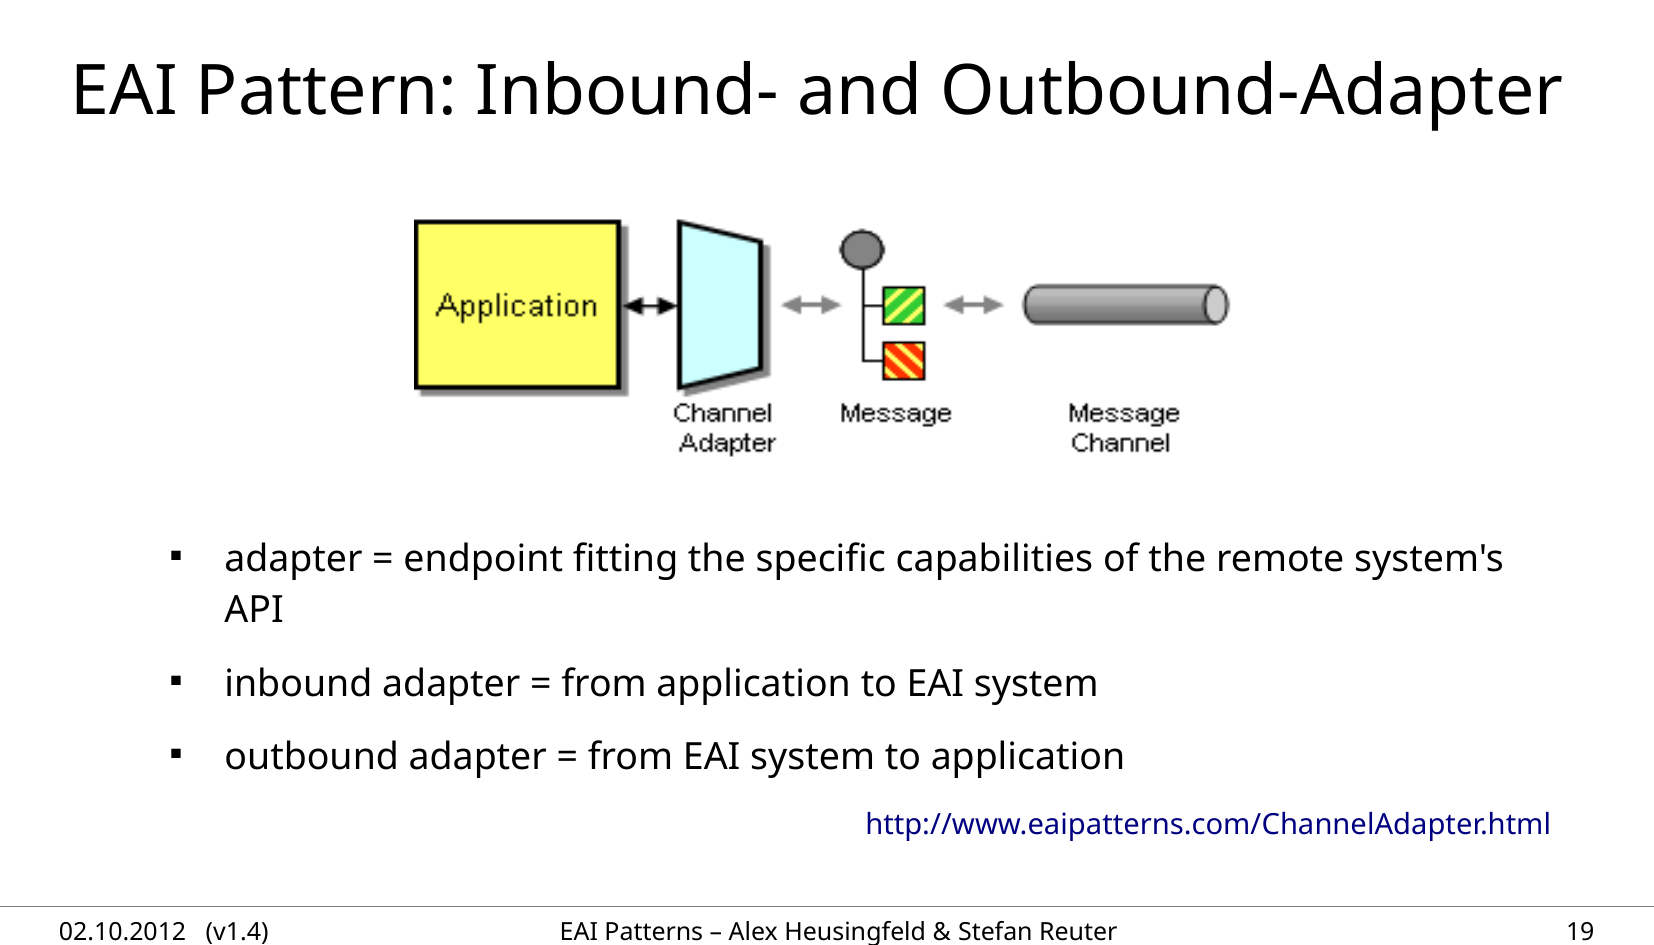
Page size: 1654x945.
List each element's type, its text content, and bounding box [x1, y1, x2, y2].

picture [414, 218, 1233, 473]
list adapter = endpoint fitting the specific capabilities of the remote system's API inbound adapter = from application to EAI system outbound adapter = from EAI system to application http://www.eaipatterns.com/ChannelAdapter.html [153, 531, 1560, 851]
title EAI Pattern: Inbound- and Outbound-Adapter [70, 17, 1583, 158]
